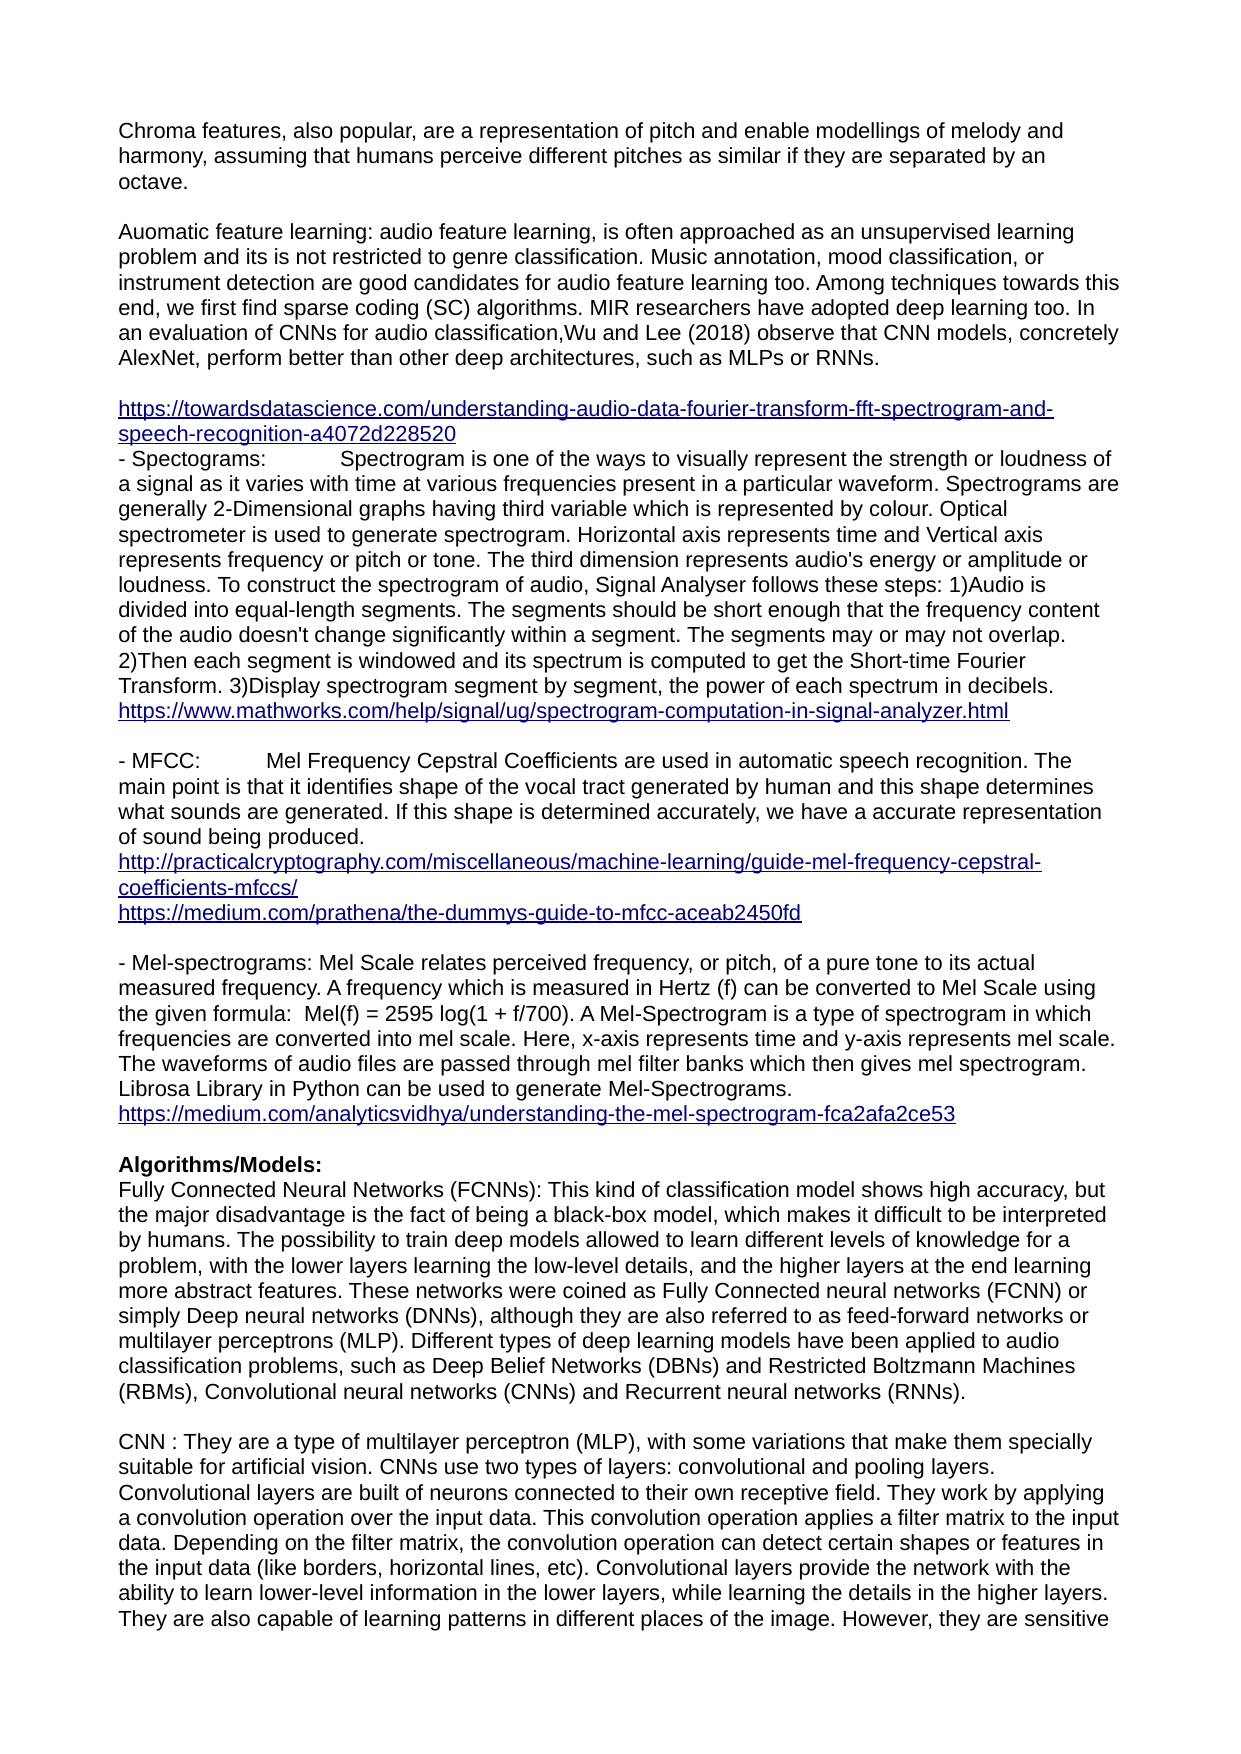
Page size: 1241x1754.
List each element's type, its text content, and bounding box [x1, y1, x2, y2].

text - MFCC: Mel Frequency Cepstral Coefficients are used in automatic speech recognition. The main point is that it identifies shape of the vocal tract generated by human and this shape determines [118, 748, 1122, 799]
text Fully Connected Neural Networks (FCNNs): This kind of classification model shows high accuracy, but the major disadvantage is the fact of being a black-box model, which makes it difficult to be interpreted by humans. The possibility to train deep models allowed to learn different levels of knowledge for a problem, with the lower layers learning the low-level details, and the higher layers at the end learning more abstract features. These networks were coined as Fully Connected neural networks (FCNN) or simply Deep neural networks (DNNs), although they are also referred to as feed-forward networks or multilayer perceptrons (MLP). Different types of deep learning models have been applied to audio classification problems, such as Deep Belief Networks (DBNs) and Restricted Boltzmann Machines (RBMs), Convolutional neural networks (CNNs) and Recurrent neural networks (RNNs). [118, 1177, 1122, 1404]
text https://www.mathworks.com/help/signal/ug/spectrogram-computation-in-signal-analyzer.html [118, 698, 1122, 723]
text the input data (like borders, horizontal lines, etc). Convolutional layers provide the network with the ability to learn lower-level information in the lower layers, while learning the details in the higher layers. They are also capable of learning patterns in different places of the image. However, they are sensitive [118, 1555, 1122, 1631]
text Chroma features, also popular, are a representation of pitch and enable modellings of melody and harmony, assuming that humans perceive different pitches as similar if they are separated by an octave. [118, 118, 1122, 194]
text https://towardsdatascience.com/understanding-audio-data-fourier-transform-fft-spectrogram-and-speech-recognition-a4072d228520 [118, 395, 1122, 446]
text what sounds are generated. If this shape is determined accurately, we have a accurate representation of sound being produced. [118, 799, 1122, 849]
text - Spectograms: Spectrogram is one of the ways to visually represent the strength or loudness of a signal as it varies with time at various frequencies present in a particular waveform. Spectrograms are generally 2-Dimensional graphs having third variable which is represented by colour. Optical spectrometer is used to generate spectrogram. Horizontal axis represents time and Vertical axis represents frequency or pitch or tone. The third dimension represents audio's energy or amplitude or loudness. To construct the spectrogram of audio, Signal Analyser follows these steps: 1)Audio is divided into equal-length segments. The segments should be short enough that the frequency content of the audio doesn't change significantly within a segment. The segments may or may not overlap. 2)Then each segment is windowed and its spectrum is computed to get the Short-time Fourier Transform. 3)Display spectrogram segment by segment, the power of each spectrum in decibels. [118, 446, 1122, 698]
text Auomatic feature learning: audio feature learning, is often approached as an unsupervised learning problem and its is not restricted to genre classification. Music annotation, mood classification, or instrument detection are good candidates for audio feature learning too. Among techniques towards this end, we first find sparse coding (SC) algorithms. MIR researchers have adopted deep learning too. In an evaluation of CNNs for audio classification,Wu and Lee (2018) observe that CNN models, concretely [118, 219, 1122, 345]
text http://practicalcryptography.com/miscellaneous/machine-learning/guide-mel-frequency-cepstral-coefficients-mfccs/ [118, 849, 1122, 899]
text https://medium.com/prathena/the-dummys-guide-to-mfcc-aceab2450fd [118, 899, 1122, 925]
text https://medium.com/analyticsvidhya/understanding-the-mel-spectrogram-fca2afa2ce53 [118, 1101, 1122, 1126]
text Algorithms/Models: [118, 1152, 1122, 1177]
text CNN : They are a type of multilayer perceptron (MLP), with some variations that make them specially suitable for artificial vision. CNNs use two types of layers: convolutional and pooling layers. Convolutional layers are built of neurons connected to their own receptive field. They work by applying a convolution operation over the input data. This convolution operation applies a filter matrix to the input data. Depending on the filter matrix, the convolution operation can detect certain shapes or features in [118, 1429, 1122, 1555]
text - Mel-spectrograms: Mel Scale relates perceived frequency, or pitch, of a pure tone to its actual measured frequency. A frequency which is measured in Hertz (f) can be converted to Mel Scale using the given formula: Mel(f) = 2595 log(1 + f/700). A Mel-Spectrogram is a type of spectrogram in which [118, 950, 1122, 1026]
text frequencies are converted into mel scale. Here, x-axis represents time and y-axis represents mel scale. The waveforms of audio files are passed through mel filter banks which then gives mel spectrogram. Librosa Library in Python can be used to generate Mel-Spectrograms. [118, 1026, 1122, 1101]
text AlexNet, perform better than other deep architectures, such as MLPs or RNNs. [118, 345, 1122, 370]
